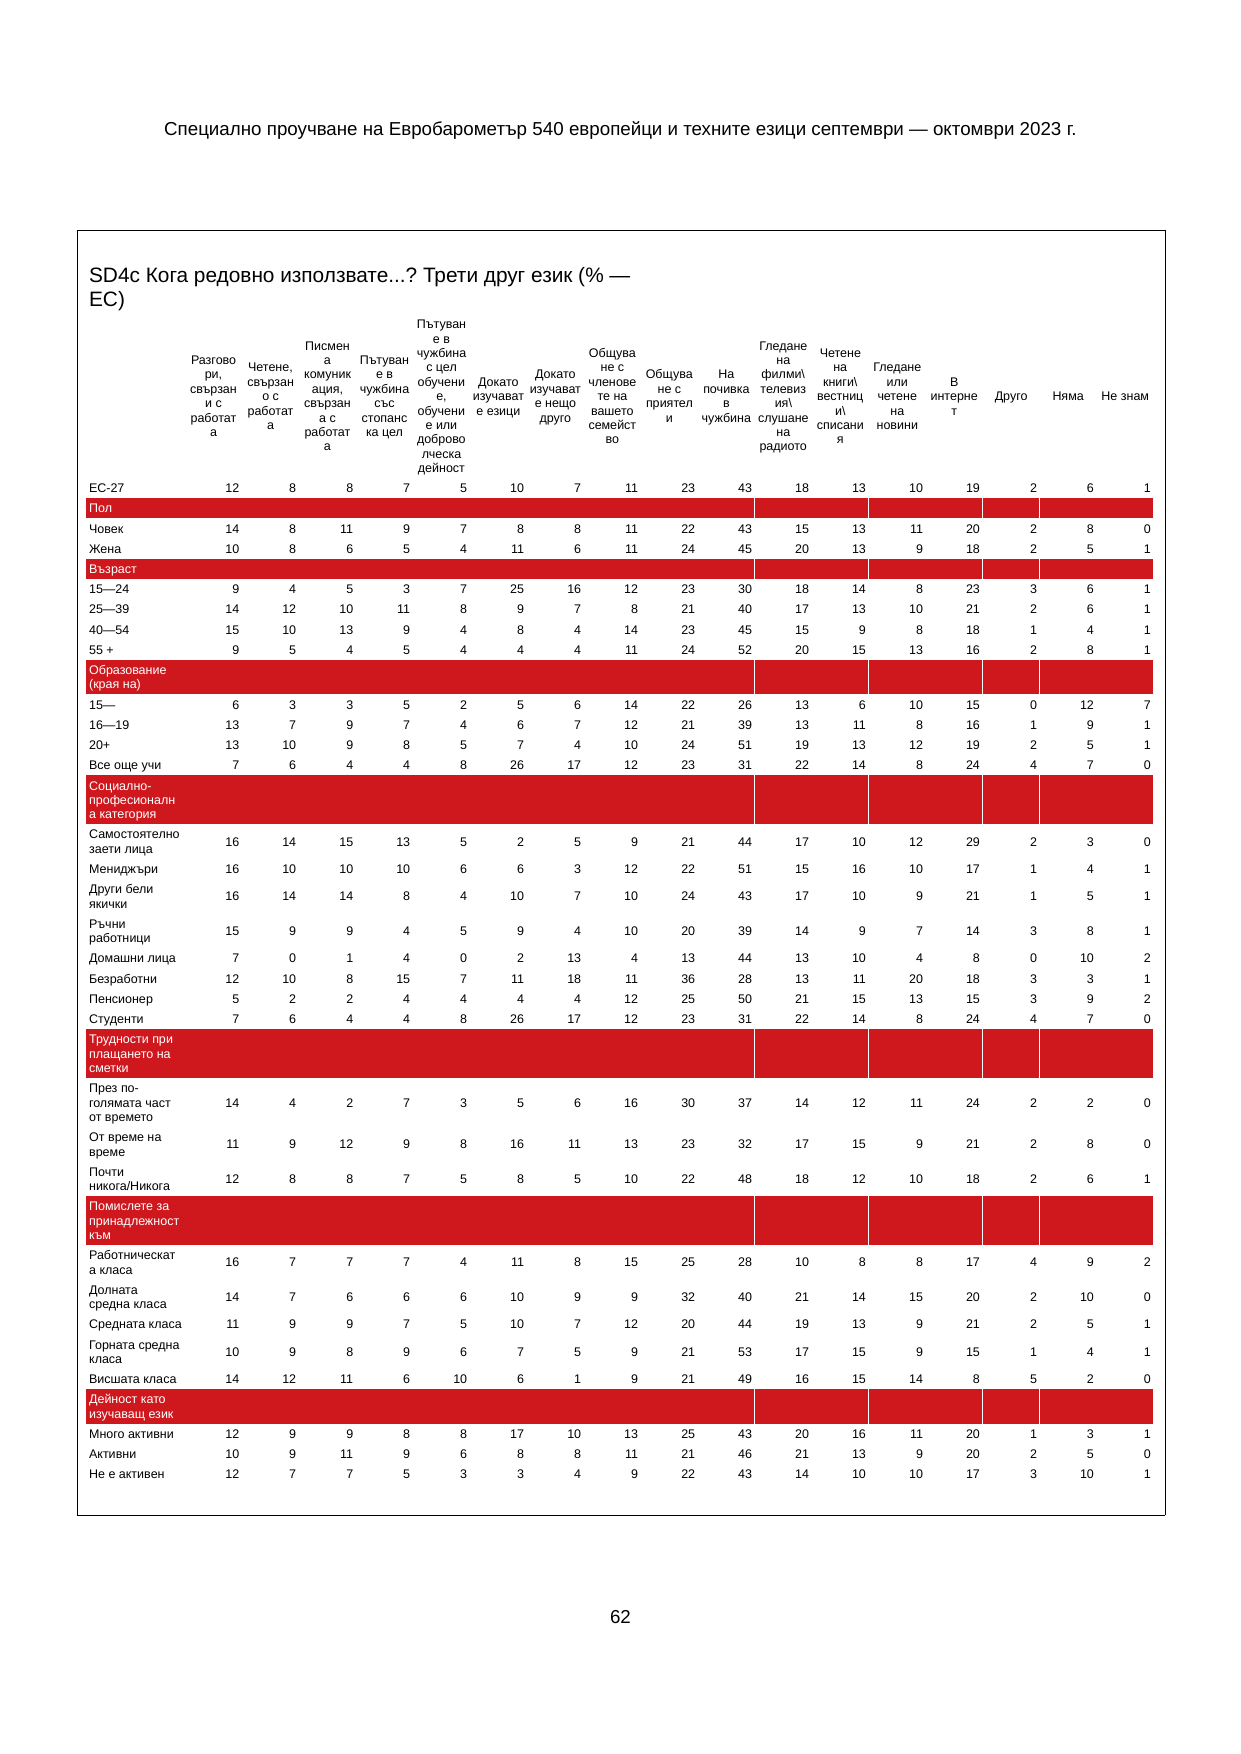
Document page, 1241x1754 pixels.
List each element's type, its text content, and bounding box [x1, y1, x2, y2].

table_cell 3 [983, 579, 1039, 599]
table_cell 7 [356, 478, 413, 498]
table_cell 4 [983, 755, 1039, 775]
table_cell 8 [470, 619, 527, 639]
table_cell [698, 1389, 754, 1424]
table_cell 6 [413, 859, 470, 879]
table_cell 5 [470, 694, 527, 714]
table_cell 51 [698, 859, 754, 879]
table_cell 16 [185, 824, 242, 859]
table_cell 9 [584, 824, 641, 859]
table_cell [527, 775, 584, 824]
table_cell 14 [584, 619, 641, 639]
table_cell Писмена комуникация, свързана с работата [299, 314, 356, 478]
table_header [698, 260, 754, 314]
table_cell 4 [413, 619, 470, 639]
table_cell 22 [641, 1161, 698, 1196]
table_cell 29 [926, 824, 982, 859]
table_cell 15 [584, 1245, 641, 1279]
table_cell 12 [299, 1127, 356, 1161]
table_cell 9 [584, 1464, 641, 1484]
table_cell [413, 1029, 470, 1078]
table_cell 6 [527, 539, 584, 559]
table_cell Почти никога/Никога [86, 1161, 185, 1196]
table_cell 21 [926, 1127, 982, 1161]
table_cell [869, 498, 926, 518]
table_cell [86, 314, 185, 478]
table_cell 9 [869, 1444, 926, 1464]
table_cell 16 [584, 1078, 641, 1127]
table_cell Общуване с приятели [641, 314, 698, 478]
table_cell [698, 1196, 754, 1245]
table_cell [299, 1389, 356, 1424]
table_cell 15 [869, 1280, 926, 1314]
table_cell [812, 1389, 868, 1424]
table_cell 2 [1096, 1245, 1153, 1279]
table_cell 9 [242, 1127, 299, 1161]
table_cell [470, 660, 527, 694]
table_cell 2 [299, 989, 356, 1009]
table_cell 0 [983, 694, 1039, 714]
table_cell 4 [527, 619, 584, 639]
table_cell 8 [1040, 1127, 1096, 1161]
table_cell [1040, 1029, 1096, 1078]
table_cell 15 [812, 1334, 868, 1369]
table_cell 16—19 [86, 715, 185, 735]
table_cell 4 [242, 1078, 299, 1127]
table_cell 11 [470, 968, 527, 988]
table_cell [299, 1029, 356, 1078]
table_cell [1040, 559, 1096, 579]
table_cell [584, 660, 641, 694]
table_cell Безработни [86, 968, 185, 988]
table_cell [470, 1196, 527, 1245]
table_cell 11 [584, 478, 641, 498]
table_cell 10 [470, 879, 527, 913]
table_cell 21 [755, 1280, 812, 1314]
table_cell [527, 559, 584, 579]
table_cell 9 [299, 735, 356, 755]
table_cell 14 [584, 694, 641, 714]
table_cell 39 [698, 914, 754, 948]
table_cell 39 [698, 715, 754, 735]
table_cell 16 [812, 859, 868, 879]
table_cell 4 [527, 914, 584, 948]
table_cell [641, 660, 698, 694]
table_cell 9 [869, 1334, 926, 1369]
table_header [641, 260, 698, 314]
table_cell 2 [299, 1078, 356, 1127]
table_cell 45 [698, 619, 754, 639]
table_cell 9 [869, 539, 926, 559]
table_header [1040, 260, 1096, 314]
table_cell 13 [812, 478, 868, 498]
table_cell 12 [584, 715, 641, 735]
table_cell [1096, 1029, 1153, 1078]
table_cell 8 [869, 1009, 926, 1029]
table_cell Жена [86, 539, 185, 559]
table_cell 8 [812, 1245, 868, 1279]
table_cell 0 [1096, 1369, 1153, 1389]
table_cell 26 [470, 755, 527, 775]
table_cell 15 [812, 1369, 868, 1389]
table_cell 24 [641, 640, 698, 660]
table_cell [584, 559, 641, 579]
table_cell [1040, 660, 1096, 694]
table_cell 10 [1040, 1464, 1096, 1484]
table_cell 9 [1040, 989, 1096, 1009]
table_cell 2 [470, 824, 527, 859]
table_cell 7 [185, 1009, 242, 1029]
table_cell 15 [755, 859, 812, 879]
table_cell 11 [527, 1127, 584, 1161]
table_cell 9 [299, 1424, 356, 1444]
table_cell Горната средна класа [86, 1334, 185, 1369]
table_cell 24 [641, 539, 698, 559]
table_cell 7 [242, 1280, 299, 1314]
table_cell 23 [641, 1127, 698, 1161]
table_cell 1 [1096, 640, 1153, 660]
table_cell [470, 1389, 527, 1424]
table_cell 0 [1096, 824, 1153, 859]
table_cell 2 [1096, 989, 1153, 1009]
table_cell 10 [812, 879, 868, 913]
table_cell Общуване с членовете на вашето семейство [584, 314, 641, 478]
table_cell 10 [299, 859, 356, 879]
table_cell 7 [1096, 694, 1153, 714]
table_cell 11 [869, 1078, 926, 1127]
table_cell Пенсионер [86, 989, 185, 1009]
table_cell 6 [812, 694, 868, 714]
table_cell Човек [86, 518, 185, 538]
table_cell [698, 498, 754, 518]
table_cell 5 [1040, 735, 1096, 755]
table_cell През по-голямата част от времето [86, 1078, 185, 1127]
table_cell 2 [1040, 1078, 1096, 1127]
table_cell 20 [755, 539, 812, 559]
table_cell 22 [755, 1009, 812, 1029]
table_cell [926, 1389, 982, 1424]
table_cell 1 [1096, 619, 1153, 639]
table_cell [185, 559, 242, 579]
table_cell 12 [584, 989, 641, 1009]
table_cell 11 [299, 1369, 356, 1389]
table_cell [356, 1196, 413, 1245]
table_cell 14 [185, 1280, 242, 1314]
table_cell 16 [470, 1127, 527, 1161]
table_cell 6 [1040, 599, 1096, 619]
table_cell [983, 1196, 1039, 1245]
table_cell Друго [983, 314, 1039, 478]
table_cell [413, 1196, 470, 1245]
table_cell 44 [698, 824, 754, 859]
table_cell 14 [926, 914, 982, 948]
table_cell 3 [983, 968, 1039, 988]
table_cell [470, 1029, 527, 1078]
table_cell 8 [869, 755, 926, 775]
table_cell 10 [185, 539, 242, 559]
table_cell Пътуване в чужбина с цел обучение, обучение или доброволческа дейност [413, 314, 470, 478]
table_cell 8 [413, 1424, 470, 1444]
table_cell 14 [755, 1078, 812, 1127]
table_cell 5 [413, 1161, 470, 1196]
table_cell 1 [299, 948, 356, 968]
table_cell [413, 559, 470, 579]
table_cell Разговори, свързани с работата [185, 314, 242, 478]
table_cell 15 [755, 619, 812, 639]
table_cell 13 [812, 1444, 868, 1464]
table_cell [755, 1389, 812, 1424]
table_cell 9 [812, 914, 868, 948]
table_cell 9 [242, 914, 299, 948]
table_cell 10 [242, 968, 299, 988]
table_cell 49 [698, 1369, 754, 1389]
table_cell [185, 660, 242, 694]
table_cell 10 [869, 694, 926, 714]
table_cell 8 [413, 1127, 470, 1161]
table_cell 10 [869, 478, 926, 498]
table_cell [242, 1029, 299, 1078]
table_cell 13 [755, 968, 812, 988]
table_cell [356, 1029, 413, 1078]
table_cell 21 [641, 1334, 698, 1369]
table_cell 19 [755, 1314, 812, 1334]
table_cell 6 [413, 1280, 470, 1314]
table_cell [527, 1196, 584, 1245]
table_cell 1 [1096, 599, 1153, 619]
table_cell 7 [356, 1245, 413, 1279]
table_cell 9 [242, 1314, 299, 1334]
table_cell 20 [755, 1424, 812, 1444]
table_cell [1096, 660, 1153, 694]
table_cell [869, 1389, 926, 1424]
table_cell 8 [242, 518, 299, 538]
table_cell 3 [413, 1078, 470, 1127]
table_cell 10 [1040, 948, 1096, 968]
table_cell 1 [1096, 735, 1153, 755]
table_cell 31 [698, 1009, 754, 1029]
table_cell 12 [584, 1009, 641, 1029]
table_cell 8 [356, 879, 413, 913]
table_cell 5 [1040, 539, 1096, 559]
table_cell 8 [1040, 518, 1096, 538]
table_cell [527, 1029, 584, 1078]
table_cell 17 [527, 1009, 584, 1029]
table_cell 9 [242, 1444, 299, 1464]
table_cell 12 [1040, 694, 1096, 714]
table_cell [185, 1029, 242, 1078]
table_cell 4 [470, 640, 527, 660]
table_cell [356, 559, 413, 579]
table_cell 32 [698, 1127, 754, 1161]
table_cell 5 [527, 824, 584, 859]
table_cell 17 [527, 755, 584, 775]
table_cell 5 [527, 1334, 584, 1369]
table_cell 26 [470, 1009, 527, 1029]
table_cell 9 [185, 640, 242, 660]
table_cell 18 [926, 1161, 982, 1196]
table_cell [299, 775, 356, 824]
table_cell 6 [185, 694, 242, 714]
table_cell 10 [1040, 1280, 1096, 1314]
table_header [755, 260, 812, 314]
table_cell [413, 660, 470, 694]
table_cell 2 [983, 1444, 1039, 1464]
table_cell 11 [299, 1444, 356, 1464]
table_cell 5 [242, 640, 299, 660]
table_cell [584, 1196, 641, 1245]
table_cell 36 [641, 968, 698, 988]
table_cell 8 [356, 735, 413, 755]
table_cell 2 [983, 1280, 1039, 1314]
table_cell 9 [527, 1280, 584, 1314]
table_cell Докато изучавате нещо друго [527, 314, 584, 478]
table_cell [755, 660, 812, 694]
table_cell 10 [584, 1161, 641, 1196]
table_cell [527, 498, 584, 518]
table_cell 11 [584, 1444, 641, 1464]
table_cell 3 [299, 694, 356, 714]
table_cell Мениджъри [86, 859, 185, 879]
table_cell 10 [812, 1464, 868, 1484]
table_cell 21 [641, 1369, 698, 1389]
table_cell 18 [755, 1161, 812, 1196]
table_cell 37 [698, 1078, 754, 1127]
table_cell 14 [812, 1280, 868, 1314]
table_cell 1 [1096, 914, 1153, 948]
table_cell 6 [527, 694, 584, 714]
table_cell 12 [869, 735, 926, 755]
table_cell 9 [356, 518, 413, 538]
table_cell 1 [1096, 1424, 1153, 1444]
table_cell 6 [527, 1078, 584, 1127]
table_cell Помислете за принадлежност към [86, 1196, 185, 1245]
table_cell 9 [1040, 715, 1096, 735]
table_cell 46 [698, 1444, 754, 1464]
table_cell [356, 1389, 413, 1424]
table_cell 6 [470, 1369, 527, 1389]
table_cell [641, 498, 698, 518]
table_cell 16 [527, 579, 584, 599]
table_cell 22 [755, 755, 812, 775]
table_cell 8 [470, 1161, 527, 1196]
table_cell [1040, 498, 1096, 518]
table_cell 4 [356, 989, 413, 1009]
table_cell Висшата класа [86, 1369, 185, 1389]
table_cell 43 [698, 1424, 754, 1444]
table_cell 40 [698, 599, 754, 619]
table_cell 13 [869, 989, 926, 1009]
table_cell [242, 498, 299, 518]
table_cell 21 [641, 599, 698, 619]
table_cell 30 [698, 579, 754, 599]
table_cell 8 [869, 619, 926, 639]
table_cell 43 [698, 478, 754, 498]
table_cell 23 [641, 1009, 698, 1029]
table_cell [983, 498, 1039, 518]
table_cell 7 [242, 1464, 299, 1484]
table_cell 7 [470, 735, 527, 755]
table_cell 7 [1040, 755, 1096, 775]
table_cell ЕС-27 [86, 478, 185, 498]
table_cell 0 [983, 948, 1039, 968]
table_cell 20 [926, 518, 982, 538]
table_cell 13 [812, 735, 868, 755]
table_cell [470, 559, 527, 579]
table_cell От време на време [86, 1127, 185, 1161]
table_cell 6 [242, 755, 299, 775]
table_cell [698, 775, 754, 824]
table_cell 20 [869, 968, 926, 988]
table_cell [926, 1196, 982, 1245]
table_cell [1096, 1389, 1153, 1424]
table_cell [299, 660, 356, 694]
table_cell 23 [641, 619, 698, 639]
table_cell [926, 660, 982, 694]
table_cell 4 [527, 640, 584, 660]
table_cell 18 [755, 579, 812, 599]
table_cell 7 [356, 1161, 413, 1196]
table_cell 5 [413, 478, 470, 498]
table_cell 11 [869, 518, 926, 538]
table_cell 11 [812, 715, 868, 735]
table_cell [470, 498, 527, 518]
table_cell 15 [812, 640, 868, 660]
table_cell 44 [698, 948, 754, 968]
table_cell 10 [869, 859, 926, 879]
table_cell 7 [527, 478, 584, 498]
table_cell 19 [926, 735, 982, 755]
table_cell 14 [185, 518, 242, 538]
table_cell 21 [641, 824, 698, 859]
table_cell [983, 660, 1039, 694]
table_cell 14 [242, 824, 299, 859]
table_cell 18 [527, 968, 584, 988]
table_cell 0 [1096, 1127, 1153, 1161]
table_cell 7 [470, 1334, 527, 1369]
table_cell Не е активен [86, 1464, 185, 1484]
table_cell 8 [869, 1245, 926, 1279]
table_cell 22 [641, 1464, 698, 1484]
table_cell 14 [812, 1009, 868, 1029]
table_cell [812, 1029, 868, 1078]
table_cell 7 [299, 1464, 356, 1484]
table_cell 5 [413, 735, 470, 755]
table_cell 5 [413, 824, 470, 859]
table_cell [242, 775, 299, 824]
table_cell 12 [242, 599, 299, 619]
table_cell 10 [470, 478, 527, 498]
table_cell 15 [755, 518, 812, 538]
table_cell 15 [299, 824, 356, 859]
table_cell 17 [926, 859, 982, 879]
table_cell 21 [926, 1314, 982, 1334]
table_cell Долната средна класа [86, 1280, 185, 1314]
table_cell 8 [242, 539, 299, 559]
table_cell 13 [869, 640, 926, 660]
table_cell 17 [470, 1424, 527, 1444]
table_cell 7 [242, 715, 299, 735]
table_cell 23 [641, 478, 698, 498]
table_cell [698, 559, 754, 579]
table_cell [641, 1196, 698, 1245]
table_cell 2 [983, 735, 1039, 755]
table_cell 8 [299, 1334, 356, 1369]
table_cell [185, 1196, 242, 1245]
table_cell 20 [641, 1314, 698, 1334]
table_cell [299, 498, 356, 518]
table_cell 0 [242, 948, 299, 968]
table_cell Четене, свързано с работата [242, 314, 299, 478]
table_cell [413, 775, 470, 824]
table_cell 43 [698, 879, 754, 913]
table_cell Работническата класа [86, 1245, 185, 1279]
table_cell 13 [755, 715, 812, 735]
table_cell 50 [698, 989, 754, 1009]
table_cell 2 [983, 640, 1039, 660]
table_cell 3 [1040, 968, 1096, 988]
table_cell 30 [641, 1078, 698, 1127]
table_cell 5 [983, 1369, 1039, 1389]
table_cell 45 [698, 539, 754, 559]
table_cell 43 [698, 1464, 754, 1484]
table_cell 9 [470, 914, 527, 948]
table_cell 12 [242, 1369, 299, 1389]
table_cell [413, 1389, 470, 1424]
table_cell 7 [527, 599, 584, 619]
table_cell 10 [869, 1464, 926, 1484]
table_cell [983, 1029, 1039, 1078]
table_cell 13 [185, 735, 242, 755]
table_cell 11 [812, 968, 868, 988]
table_cell 18 [926, 619, 982, 639]
table_cell [641, 1389, 698, 1424]
table_cell 8 [470, 1444, 527, 1464]
table_cell 7 [413, 579, 470, 599]
table_cell 9 [242, 1334, 299, 1369]
table_cell 7 [356, 1078, 413, 1127]
table_cell [869, 1196, 926, 1245]
table_cell 12 [185, 1424, 242, 1444]
table_cell 13 [584, 1127, 641, 1161]
table_cell 12 [584, 755, 641, 775]
table_cell Средната класа [86, 1314, 185, 1334]
table_cell 6 [1040, 579, 1096, 599]
table_cell 53 [698, 1334, 754, 1369]
table_cell 10 [527, 1424, 584, 1444]
table_cell 4 [413, 715, 470, 735]
table_header [926, 260, 982, 314]
table_cell 11 [299, 518, 356, 538]
table_cell 6 [470, 859, 527, 879]
table_cell 17 [926, 1245, 982, 1279]
table_cell 6 [413, 1334, 470, 1369]
table_cell 1 [1096, 1314, 1153, 1334]
table_cell Студенти [86, 1009, 185, 1029]
table_cell Трудности при плащането на сметки [86, 1029, 185, 1078]
table_cell [869, 775, 926, 824]
table_cell 4 [242, 579, 299, 599]
table_cell 16 [812, 1424, 868, 1444]
table_cell 6 [1040, 478, 1096, 498]
table_cell 16 [755, 1369, 812, 1389]
table_cell 55 + [86, 640, 185, 660]
table_cell 9 [584, 1369, 641, 1389]
table_cell [242, 660, 299, 694]
table_cell 4 [1040, 859, 1096, 879]
table_cell 4 [527, 1464, 584, 1484]
table_cell 32 [641, 1280, 698, 1314]
table_cell 1 [1096, 1464, 1153, 1484]
table_cell 5 [1040, 1444, 1096, 1464]
table_cell 22 [641, 694, 698, 714]
table_cell 12 [584, 579, 641, 599]
table_cell 1 [1096, 968, 1153, 988]
table_cell [185, 498, 242, 518]
table_cell 20 [926, 1280, 982, 1314]
table_cell 9 [299, 914, 356, 948]
table_cell [470, 775, 527, 824]
table_cell [869, 660, 926, 694]
table_cell [242, 559, 299, 579]
table_cell 14 [185, 599, 242, 619]
table_cell 11 [869, 1424, 926, 1444]
table_cell 9 [1040, 1245, 1096, 1279]
table_cell 1 [1096, 1161, 1153, 1196]
table_cell Социално-професионална категория [86, 775, 185, 824]
table_cell 23 [641, 579, 698, 599]
table_cell [1096, 559, 1153, 579]
table_cell [185, 775, 242, 824]
table_cell 9 [356, 1334, 413, 1369]
table_cell 4 [413, 1245, 470, 1279]
table_cell 9 [356, 1127, 413, 1161]
table_cell Домашни лица [86, 948, 185, 968]
table_cell 12 [185, 968, 242, 988]
table_cell [1040, 1196, 1096, 1245]
table_cell [812, 559, 868, 579]
table_cell 13 [812, 599, 868, 619]
table_cell 10 [299, 599, 356, 619]
table_cell 16 [926, 715, 982, 735]
table_cell 4 [413, 539, 470, 559]
table_cell 14 [812, 579, 868, 599]
table_cell [755, 1196, 812, 1245]
table_cell 7 [356, 715, 413, 735]
table_cell 8 [242, 478, 299, 498]
table_cell [926, 498, 982, 518]
table_cell 23 [641, 755, 698, 775]
table_cell Ръчни работници [86, 914, 185, 948]
table_header SD4c Кога редовно използвате...? Трети друг език (% — ЕС) [86, 260, 641, 314]
table_cell 26 [698, 694, 754, 714]
table_cell 6 [242, 1009, 299, 1029]
table_cell [185, 1389, 242, 1424]
table_cell [983, 775, 1039, 824]
table_cell [641, 559, 698, 579]
table_cell Четене на книги\вестници\списания [812, 314, 868, 478]
table_cell [698, 660, 754, 694]
table_cell [242, 1389, 299, 1424]
table_cell 14 [185, 1078, 242, 1127]
table_cell 4 [470, 989, 527, 1009]
table_cell 4 [356, 914, 413, 948]
table_cell 1 [983, 715, 1039, 735]
table_cell 2 [983, 824, 1039, 859]
table_cell 11 [470, 1245, 527, 1279]
table_cell 4 [413, 989, 470, 1009]
table_cell 9 [869, 1314, 926, 1334]
table_cell 9 [242, 1424, 299, 1444]
table_cell 9 [185, 579, 242, 599]
table_cell 17 [755, 599, 812, 619]
table_cell 20+ [86, 735, 185, 755]
table_cell [413, 498, 470, 518]
table_cell 15 [812, 1127, 868, 1161]
table_cell 14 [869, 1369, 926, 1389]
table_cell 16 [185, 879, 242, 913]
table_cell Все още учи [86, 755, 185, 775]
table_cell 4 [413, 879, 470, 913]
table_cell 10 [584, 735, 641, 755]
table_cell 9 [356, 1444, 413, 1464]
table_cell [926, 559, 982, 579]
table_cell 1 [1096, 1334, 1153, 1369]
table_cell 11 [584, 640, 641, 660]
table_cell 15 [812, 989, 868, 1009]
table_cell 18 [755, 478, 812, 498]
table_cell [584, 1029, 641, 1078]
table_cell 11 [185, 1127, 242, 1161]
table_header [812, 260, 868, 314]
table_cell 21 [641, 1444, 698, 1464]
table_cell 16 [926, 640, 982, 660]
table_cell 7 [527, 1314, 584, 1334]
table_cell 21 [926, 599, 982, 619]
table_cell 8 [413, 755, 470, 775]
table_cell 13 [584, 1424, 641, 1444]
table_cell 0 [1096, 1444, 1153, 1464]
table_cell 20 [641, 914, 698, 948]
table_cell 24 [926, 1078, 982, 1127]
table_cell 19 [755, 735, 812, 755]
table_cell 25 [641, 1424, 698, 1444]
table_cell 1 [983, 619, 1039, 639]
table_cell 2 [983, 599, 1039, 619]
table_cell [983, 1389, 1039, 1424]
table_cell 2 [242, 989, 299, 1009]
table_cell 3 [527, 859, 584, 879]
table_cell [299, 1196, 356, 1245]
table_cell Много активни [86, 1424, 185, 1444]
table_cell 4 [299, 1009, 356, 1029]
table_cell [527, 660, 584, 694]
table_cell 1 [983, 1424, 1039, 1444]
table_cell 8 [1040, 640, 1096, 660]
table_cell 25 [641, 1245, 698, 1279]
table_cell 7 [1040, 1009, 1096, 1029]
table_cell 6 [413, 1444, 470, 1464]
table_cell 9 [356, 619, 413, 639]
table_cell 9 [869, 879, 926, 913]
table_cell 4 [413, 640, 470, 660]
table_cell 8 [926, 948, 982, 968]
table_cell 13 [641, 948, 698, 968]
table_cell [755, 775, 812, 824]
table_cell 4 [1040, 619, 1096, 639]
table_cell 8 [299, 1161, 356, 1196]
table_cell Дейност като изучаващ език [86, 1389, 185, 1424]
table_cell 6 [470, 715, 527, 735]
table_cell 15 [926, 694, 982, 714]
table_cell 10 [755, 1245, 812, 1279]
table_cell 7 [356, 1314, 413, 1334]
table_cell 1 [983, 859, 1039, 879]
table_cell [1040, 775, 1096, 824]
table_cell 13 [527, 948, 584, 968]
table_cell 5 [470, 1078, 527, 1127]
table_cell 25 [470, 579, 527, 599]
table_cell 10 [470, 1280, 527, 1314]
table_cell 0 [1096, 755, 1153, 775]
table_cell 8 [527, 1444, 584, 1464]
table_cell 18 [926, 539, 982, 559]
table_cell 28 [698, 968, 754, 988]
table_cell 31 [698, 755, 754, 775]
table_cell [755, 1029, 812, 1078]
table_cell Пол [86, 498, 185, 518]
table_cell 10 [470, 1314, 527, 1334]
table_cell 2 [983, 1161, 1039, 1196]
table_cell 8 [926, 1369, 982, 1389]
table_cell 14 [185, 1369, 242, 1389]
table_cell 3 [470, 1464, 527, 1484]
table_cell 5 [356, 694, 413, 714]
table_cell 44 [698, 1314, 754, 1334]
table_cell [356, 498, 413, 518]
table_cell 5 [299, 579, 356, 599]
table_cell 7 [185, 948, 242, 968]
table_cell 18 [926, 968, 982, 988]
table_cell 43 [698, 518, 754, 538]
table_cell 13 [299, 619, 356, 639]
table_cell [1096, 1196, 1153, 1245]
table_cell 40—54 [86, 619, 185, 639]
table_cell 12 [812, 1078, 868, 1127]
table_cell 0 [413, 948, 470, 968]
table_cell [812, 498, 868, 518]
table_cell 4 [356, 755, 413, 775]
table_cell 4 [356, 1009, 413, 1029]
table_cell 12 [185, 478, 242, 498]
table_cell Гледане на филми\телевизия\слушане на радиото [755, 314, 812, 478]
table_cell 12 [812, 1161, 868, 1196]
table_cell 4 [299, 755, 356, 775]
table_cell 10 [413, 1369, 470, 1389]
table_cell 2 [1040, 1369, 1096, 1389]
table_cell 2 [983, 1314, 1039, 1334]
table_cell 11 [584, 518, 641, 538]
table_cell 2 [983, 1078, 1039, 1127]
table_cell 1 [1096, 879, 1153, 913]
table_cell 21 [755, 989, 812, 1009]
table_cell 13 [356, 824, 413, 859]
table_cell 17 [755, 1127, 812, 1161]
table_cell [242, 1196, 299, 1245]
table_cell 4 [869, 948, 926, 968]
table_cell 23 [926, 579, 982, 599]
table_cell 1 [1096, 715, 1153, 735]
table_cell 12 [185, 1464, 242, 1484]
table_cell 6 [1040, 1161, 1096, 1196]
table_cell 12 [584, 1314, 641, 1334]
table_cell 19 [926, 478, 982, 498]
table_cell [584, 498, 641, 518]
table_cell 7 [527, 879, 584, 913]
table_cell 10 [869, 1161, 926, 1196]
table_cell 15—24 [86, 579, 185, 599]
table_cell 8 [584, 599, 641, 619]
table_cell 5 [1040, 879, 1096, 913]
table_cell 4 [527, 989, 584, 1009]
table_cell [812, 1196, 868, 1245]
table_cell 5 [356, 539, 413, 559]
table_cell 13 [812, 1314, 868, 1334]
table_cell 10 [242, 619, 299, 639]
table_cell [299, 559, 356, 579]
table_cell [584, 775, 641, 824]
table_cell 16 [185, 859, 242, 879]
table_cell 6 [356, 1280, 413, 1314]
table_cell 0 [1096, 1078, 1153, 1127]
table_cell 15 [926, 1334, 982, 1369]
table_cell [869, 559, 926, 579]
table_cell 4 [299, 640, 356, 660]
table_cell 2 [413, 694, 470, 714]
table_cell 20 [926, 1424, 982, 1444]
table_cell 14 [242, 879, 299, 913]
table_cell Активни [86, 1444, 185, 1464]
table_cell 10 [356, 859, 413, 879]
table_cell 13 [812, 518, 868, 538]
table_cell 8 [1040, 914, 1096, 948]
table_cell 1 [527, 1369, 584, 1389]
table_cell Гледане или четене на новини [869, 314, 926, 478]
table_cell 11 [584, 968, 641, 988]
table_cell 4 [527, 735, 584, 755]
table_cell 13 [185, 715, 242, 735]
table_cell 4 [983, 1009, 1039, 1029]
table_cell 2 [983, 518, 1039, 538]
table_cell [356, 775, 413, 824]
table_cell 11 [584, 539, 641, 559]
table_cell 17 [755, 879, 812, 913]
table_cell 10 [185, 1334, 242, 1369]
table_cell 9 [299, 715, 356, 735]
table_cell [1040, 1389, 1096, 1424]
table_cell 5 [356, 1464, 413, 1484]
table_cell 22 [641, 518, 698, 538]
table_cell [1096, 775, 1153, 824]
table_cell 3 [356, 579, 413, 599]
table_cell 5 [413, 1314, 470, 1334]
table_cell 24 [926, 1009, 982, 1029]
table_cell 6 [299, 1280, 356, 1314]
table_cell 15— [86, 694, 185, 714]
table_cell 12 [869, 824, 926, 859]
table_cell Образование (края на) [86, 660, 185, 694]
table_cell 1 [1096, 579, 1153, 599]
table_cell Не знам [1096, 314, 1153, 478]
table_cell 11 [470, 539, 527, 559]
table_cell 15 [356, 968, 413, 988]
table_cell 13 [812, 539, 868, 559]
table_cell 8 [527, 1245, 584, 1279]
table_cell 25 [641, 989, 698, 1009]
table_cell 6 [356, 1369, 413, 1389]
table_cell 8 [356, 1424, 413, 1444]
table_cell 7 [299, 1245, 356, 1279]
table_cell 7 [413, 518, 470, 538]
table_cell 1 [1096, 478, 1153, 498]
table_cell 14 [299, 879, 356, 913]
table_cell 5 [527, 1161, 584, 1196]
table_cell [698, 1029, 754, 1078]
table_cell 8 [242, 1161, 299, 1196]
table_cell 20 [926, 1444, 982, 1464]
table_cell 52 [698, 640, 754, 660]
table_cell 8 [470, 518, 527, 538]
table_cell 10 [812, 824, 868, 859]
table_cell 1 [1096, 859, 1153, 879]
table_cell 8 [299, 478, 356, 498]
table_header [983, 260, 1039, 314]
table_cell [584, 1389, 641, 1424]
table_cell 8 [413, 1009, 470, 1029]
table_cell [926, 1029, 982, 1078]
table_cell 3 [1040, 1424, 1096, 1444]
table_cell [812, 775, 868, 824]
table_cell 8 [869, 579, 926, 599]
table_cell 1 [1096, 539, 1153, 559]
table_cell В интернет [926, 314, 982, 478]
table_cell 4 [1040, 1334, 1096, 1369]
table_cell 3 [983, 989, 1039, 1009]
table_cell Няма [1040, 314, 1096, 478]
table_cell 2 [983, 478, 1039, 498]
table_cell [983, 559, 1039, 579]
table_cell 21 [755, 1444, 812, 1464]
table_cell 9 [812, 619, 868, 639]
table_cell [812, 660, 868, 694]
table_cell 22 [641, 859, 698, 879]
table_cell 0 [1096, 1280, 1153, 1314]
table_cell 7 [527, 715, 584, 735]
table_cell 10 [242, 735, 299, 755]
table_cell 7 [185, 755, 242, 775]
table_cell 51 [698, 735, 754, 755]
table_header [869, 260, 926, 314]
table_cell [755, 498, 812, 518]
table_cell 15 [185, 914, 242, 948]
table_cell 5 [413, 914, 470, 948]
table_cell [755, 559, 812, 579]
table_cell 9 [299, 1314, 356, 1334]
table_cell 8 [413, 599, 470, 619]
table_cell 10 [185, 1444, 242, 1464]
table_cell 5 [185, 989, 242, 1009]
table_cell Самостоятелно заети лица [86, 824, 185, 859]
table_cell 12 [185, 1161, 242, 1196]
table_cell 14 [755, 1464, 812, 1484]
table_cell 10 [584, 914, 641, 948]
table_cell 13 [755, 948, 812, 968]
table_cell Други бели якички [86, 879, 185, 913]
table_cell 16 [185, 1245, 242, 1279]
table_cell [869, 1029, 926, 1078]
table_cell 2 [983, 539, 1039, 559]
table_cell 5 [356, 640, 413, 660]
table_cell 12 [584, 859, 641, 879]
table_cell 28 [698, 1245, 754, 1279]
table_cell 2 [983, 1127, 1039, 1161]
table_cell Докато изучавате езици [470, 314, 527, 478]
table_cell 20 [755, 640, 812, 660]
table_cell 25—39 [86, 599, 185, 619]
table_cell 8 [527, 518, 584, 538]
table_cell [527, 1389, 584, 1424]
table_cell 2 [470, 948, 527, 968]
table_cell [926, 775, 982, 824]
table_cell 1 [983, 879, 1039, 913]
table_cell Пътуване в чужбина със стопанска цел [356, 314, 413, 478]
table_cell 9 [470, 599, 527, 619]
table_cell 24 [641, 879, 698, 913]
table_cell 17 [755, 824, 812, 859]
table_cell 21 [641, 715, 698, 735]
table_cell 9 [584, 1280, 641, 1314]
table_cell 4 [356, 948, 413, 968]
table_cell [641, 1029, 698, 1078]
table_cell 13 [755, 694, 812, 714]
table_cell 8 [869, 715, 926, 735]
table_cell 21 [926, 879, 982, 913]
table_cell 3 [413, 1464, 470, 1484]
table_cell 3 [983, 914, 1039, 948]
table_cell 15 [185, 619, 242, 639]
table_cell 11 [356, 599, 413, 619]
table_cell На почивка в чужбина [698, 314, 754, 478]
table_cell 0 [1096, 518, 1153, 538]
table_cell 40 [698, 1280, 754, 1314]
table_cell 5 [1040, 1314, 1096, 1334]
table_cell 14 [812, 755, 868, 775]
table_cell 24 [641, 735, 698, 755]
table_cell [641, 775, 698, 824]
table_cell 17 [926, 1464, 982, 1484]
table_cell 8 [299, 968, 356, 988]
table_cell 9 [584, 1334, 641, 1369]
table_cell [1096, 498, 1153, 518]
table_cell 17 [755, 1334, 812, 1369]
table_cell 6 [299, 539, 356, 559]
table_cell 7 [413, 968, 470, 988]
table_cell 4 [584, 948, 641, 968]
table_cell 10 [242, 859, 299, 879]
table_cell 2 [1096, 948, 1153, 968]
table_cell 15 [926, 989, 982, 1009]
table_cell 7 [869, 914, 926, 948]
table_header [1096, 260, 1153, 314]
table_cell 1 [983, 1334, 1039, 1369]
table_cell 10 [584, 879, 641, 913]
table_cell 0 [1096, 1009, 1153, 1029]
table_cell 10 [812, 948, 868, 968]
table_cell 3 [983, 1464, 1039, 1484]
table_cell 24 [926, 755, 982, 775]
table_cell 14 [755, 914, 812, 948]
table_cell 48 [698, 1161, 754, 1196]
table_cell 3 [242, 694, 299, 714]
table_cell 11 [185, 1314, 242, 1334]
table_cell 4 [983, 1245, 1039, 1279]
table_cell 3 [1040, 824, 1096, 859]
table_cell 10 [869, 599, 926, 619]
table_cell Възраст [86, 559, 185, 579]
table_cell 7 [242, 1245, 299, 1279]
table_cell [356, 660, 413, 694]
table_cell 9 [869, 1127, 926, 1161]
